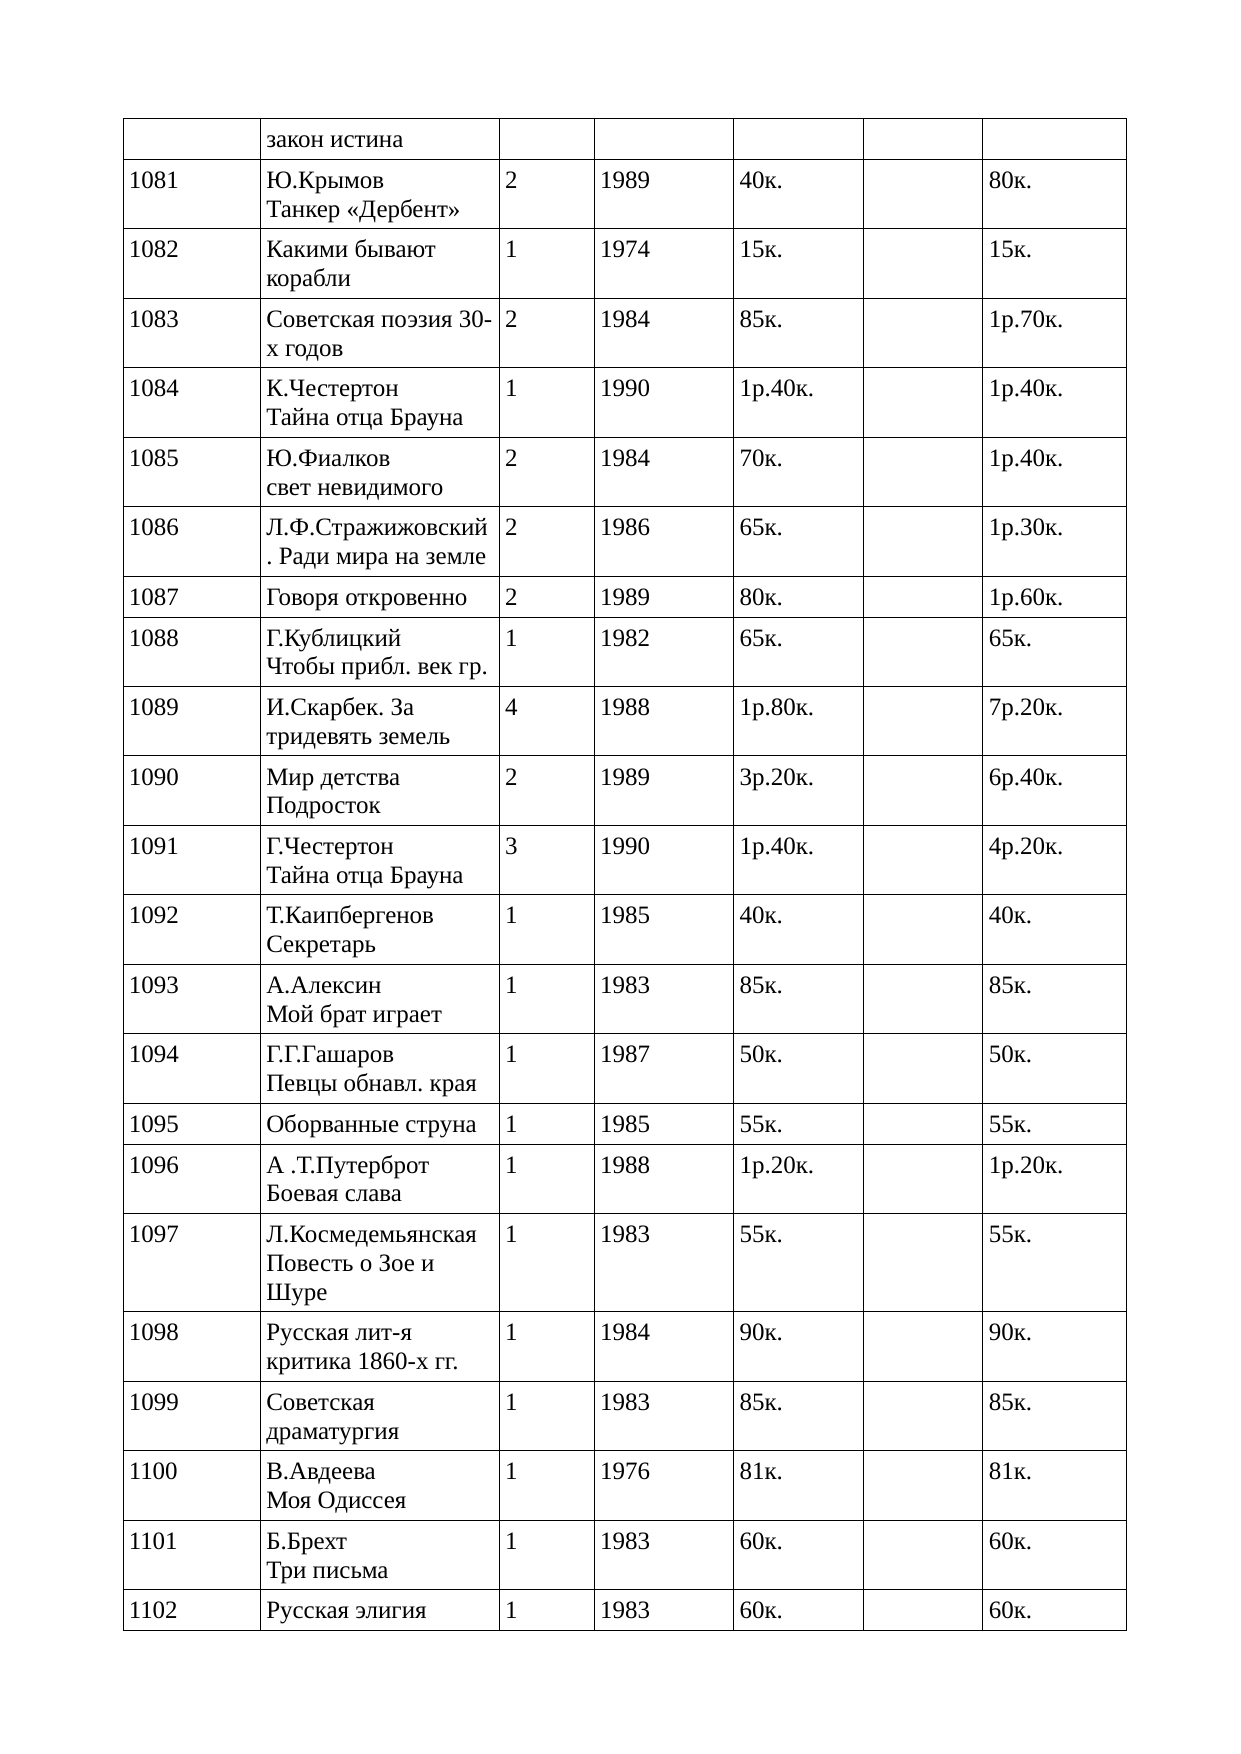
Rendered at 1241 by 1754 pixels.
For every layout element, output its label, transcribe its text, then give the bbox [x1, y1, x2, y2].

table_cell 90к. [734, 1312, 863, 1381]
table_cell 60к. [734, 1590, 863, 1630]
table_cell 1086 [124, 507, 260, 576]
table_cell [983, 119, 1126, 159]
table_cell [124, 119, 260, 159]
table_cell 90к. [983, 1312, 1126, 1381]
table_cell [864, 438, 982, 506]
table_cell [864, 299, 982, 367]
table_cell [864, 618, 982, 686]
table_cell В.Авдеева Моя Одиссея [261, 1451, 499, 1520]
table_cell [864, 1034, 982, 1103]
table_cell 2 [500, 438, 594, 506]
table_cell 85к. [983, 1382, 1126, 1450]
table_cell 1090 [124, 756, 260, 825]
table_cell 1092 [124, 895, 260, 964]
table_cell 1093 [124, 965, 260, 1033]
table_cell 1984 [595, 299, 733, 367]
table_cell 2 [500, 299, 594, 367]
table_cell 50к. [983, 1034, 1126, 1103]
table_cell А.Алексин Мой брат играет [261, 965, 499, 1033]
table_cell 15к. [734, 229, 863, 298]
table_cell Л.Ф.Стражижовский. Ради мира на земле [261, 507, 499, 576]
table_cell 1087 [124, 577, 260, 616]
table_cell 85к. [734, 1382, 863, 1450]
table_cell 1 [500, 1104, 594, 1143]
table_cell [864, 1214, 982, 1311]
table_cell 1984 [595, 438, 733, 506]
table_cell 50к. [734, 1034, 863, 1103]
table_cell Т.Каипбергенов Секретарь [261, 895, 499, 964]
table_cell 1 [500, 895, 594, 964]
table_cell 1 [500, 965, 594, 1033]
table_cell 65к. [983, 618, 1126, 686]
table_cell 1988 [595, 1145, 733, 1213]
table_cell 1983 [595, 965, 733, 1033]
table_cell 1083 [124, 299, 260, 367]
table_cell [864, 229, 982, 298]
table_cell [595, 119, 733, 159]
table_cell 1 [500, 1214, 594, 1311]
table_cell 40к. [734, 160, 863, 228]
table_cell 1 [500, 229, 594, 298]
table_cell Г.Г.Гашаров Певцы обнавл. края [261, 1034, 499, 1103]
table_cell [864, 826, 982, 894]
table_cell 2 [500, 756, 594, 825]
table_cell 40к. [734, 895, 863, 964]
table_cell [864, 1521, 982, 1589]
table_cell 7р.20к. [983, 687, 1126, 755]
table_cell 60к. [734, 1521, 863, 1589]
table_cell 55к. [983, 1104, 1126, 1143]
table_cell 55к. [983, 1214, 1126, 1311]
table_cell Оборванные струна [261, 1104, 499, 1143]
table_cell 1096 [124, 1145, 260, 1213]
table_cell 1085 [124, 438, 260, 506]
table_cell [864, 1451, 982, 1520]
table_cell 1р.60к. [983, 577, 1126, 616]
table_cell 1р.20к. [734, 1145, 863, 1213]
table_cell [864, 1145, 982, 1213]
table_cell А .Т.Путерброт Боевая слава [261, 1145, 499, 1213]
table_cell 1985 [595, 895, 733, 964]
table_cell 1089 [124, 687, 260, 755]
table_cell 1101 [124, 1521, 260, 1589]
table_cell 1983 [595, 1382, 733, 1450]
table_cell 60к. [983, 1521, 1126, 1589]
table_cell 1990 [595, 826, 733, 894]
table_cell 1983 [595, 1214, 733, 1311]
table_cell 81к. [734, 1451, 863, 1520]
table_cell 1081 [124, 160, 260, 228]
table_cell 1987 [595, 1034, 733, 1103]
table_cell 2 [500, 577, 594, 616]
table_cell Какими бывают корабли [261, 229, 499, 298]
table_cell 1 [500, 1451, 594, 1520]
table_cell 1 [500, 1034, 594, 1103]
table_cell 1989 [595, 756, 733, 825]
table_cell 1099 [124, 1382, 260, 1450]
table_cell 1984 [595, 1312, 733, 1381]
table_cell Русская элигия [261, 1590, 499, 1630]
table_cell 1 [500, 1590, 594, 1630]
table_cell 1 [500, 1521, 594, 1589]
table_cell 1976 [595, 1451, 733, 1520]
table_cell 1094 [124, 1034, 260, 1103]
table_cell 55к. [734, 1104, 863, 1143]
table_cell 2 [500, 507, 594, 576]
table_cell 1986 [595, 507, 733, 576]
table_cell 85к. [983, 965, 1126, 1033]
table_cell [864, 756, 982, 825]
table_cell [500, 119, 594, 159]
table_cell К.Честертон Тайна отца Брауна [261, 368, 499, 437]
table_cell Г.Честертон Тайна отца Брауна [261, 826, 499, 894]
table_cell 1989 [595, 160, 733, 228]
table_cell 85к. [734, 965, 863, 1033]
table_cell 1р.40к. [983, 438, 1126, 506]
table_cell 80к. [983, 160, 1126, 228]
table_cell [864, 1104, 982, 1143]
table_cell 1р.40к. [983, 368, 1126, 437]
table_cell Б.Брехт Три письма [261, 1521, 499, 1589]
table_cell [864, 507, 982, 576]
table_cell Ю.Крымов Танкер «Дербент» [261, 160, 499, 228]
table_cell 1р.40к. [734, 826, 863, 894]
table_cell 1097 [124, 1214, 260, 1311]
table_cell Говоря откровенно [261, 577, 499, 616]
table_cell Г.Кублицкий Чтобы прибл. век гр. [261, 618, 499, 686]
table_cell 1102 [124, 1590, 260, 1630]
table_cell 1р.30к. [983, 507, 1126, 576]
table_cell 1989 [595, 577, 733, 616]
table_cell Ю.Фиалков свет невидимого [261, 438, 499, 506]
table_cell 40к. [983, 895, 1126, 964]
table_cell [864, 965, 982, 1033]
table_cell 55к. [734, 1214, 863, 1311]
table_cell 1 [500, 368, 594, 437]
table_cell 4 [500, 687, 594, 755]
table_cell закон истина [261, 119, 499, 159]
table_cell [864, 1312, 982, 1381]
table_cell [864, 1382, 982, 1450]
table_cell 65к. [734, 618, 863, 686]
table_cell 1р.20к. [983, 1145, 1126, 1213]
table_cell 70к. [734, 438, 863, 506]
table_cell 1 [500, 618, 594, 686]
table_cell Советская поэзия 30-х годов [261, 299, 499, 367]
table_cell 1р.80к. [734, 687, 863, 755]
table_cell Л.Космедемьянская Повесть о Зое и Шуре [261, 1214, 499, 1311]
table_cell 60к. [983, 1590, 1126, 1630]
table_cell Русская лит-я критика 1860-х гг. [261, 1312, 499, 1381]
table_cell 1098 [124, 1312, 260, 1381]
table_cell 15к. [983, 229, 1126, 298]
table_cell 1084 [124, 368, 260, 437]
table_cell 80к. [734, 577, 863, 616]
table_cell 81к. [983, 1451, 1126, 1520]
table_cell 1 [500, 1145, 594, 1213]
table_cell 1990 [595, 368, 733, 437]
table_cell [864, 1590, 982, 1630]
table_cell 1983 [595, 1521, 733, 1589]
table_cell [864, 368, 982, 437]
table_cell 1 [500, 1382, 594, 1450]
table_cell 1100 [124, 1451, 260, 1520]
table_cell 1985 [595, 1104, 733, 1143]
table_cell [864, 160, 982, 228]
table_cell 1988 [595, 687, 733, 755]
table_cell 1088 [124, 618, 260, 686]
table_cell 1р.70к. [983, 299, 1126, 367]
table_cell 4р.20к. [983, 826, 1126, 894]
table_cell 1 [500, 1312, 594, 1381]
table_cell 3 [500, 826, 594, 894]
table_cell 85к. [734, 299, 863, 367]
table_cell 1983 [595, 1590, 733, 1630]
table_cell [734, 119, 863, 159]
table_cell 1982 [595, 618, 733, 686]
table_cell Советская драматургия [261, 1382, 499, 1450]
table_cell 2 [500, 160, 594, 228]
table_cell И.Скарбек. За тридевять земель [261, 687, 499, 755]
table_cell 1091 [124, 826, 260, 894]
table_cell 1095 [124, 1104, 260, 1143]
table_cell 1082 [124, 229, 260, 298]
table_cell 65к. [734, 507, 863, 576]
table_cell [864, 895, 982, 964]
table_cell 3р.20к. [734, 756, 863, 825]
table_cell Мир детства Подросток [261, 756, 499, 825]
table_cell 6р.40к. [983, 756, 1126, 825]
table_cell [864, 577, 982, 616]
table_cell [864, 119, 982, 159]
table_cell [864, 687, 982, 755]
table_cell 1р.40к. [734, 368, 863, 437]
table_cell 1974 [595, 229, 733, 298]
